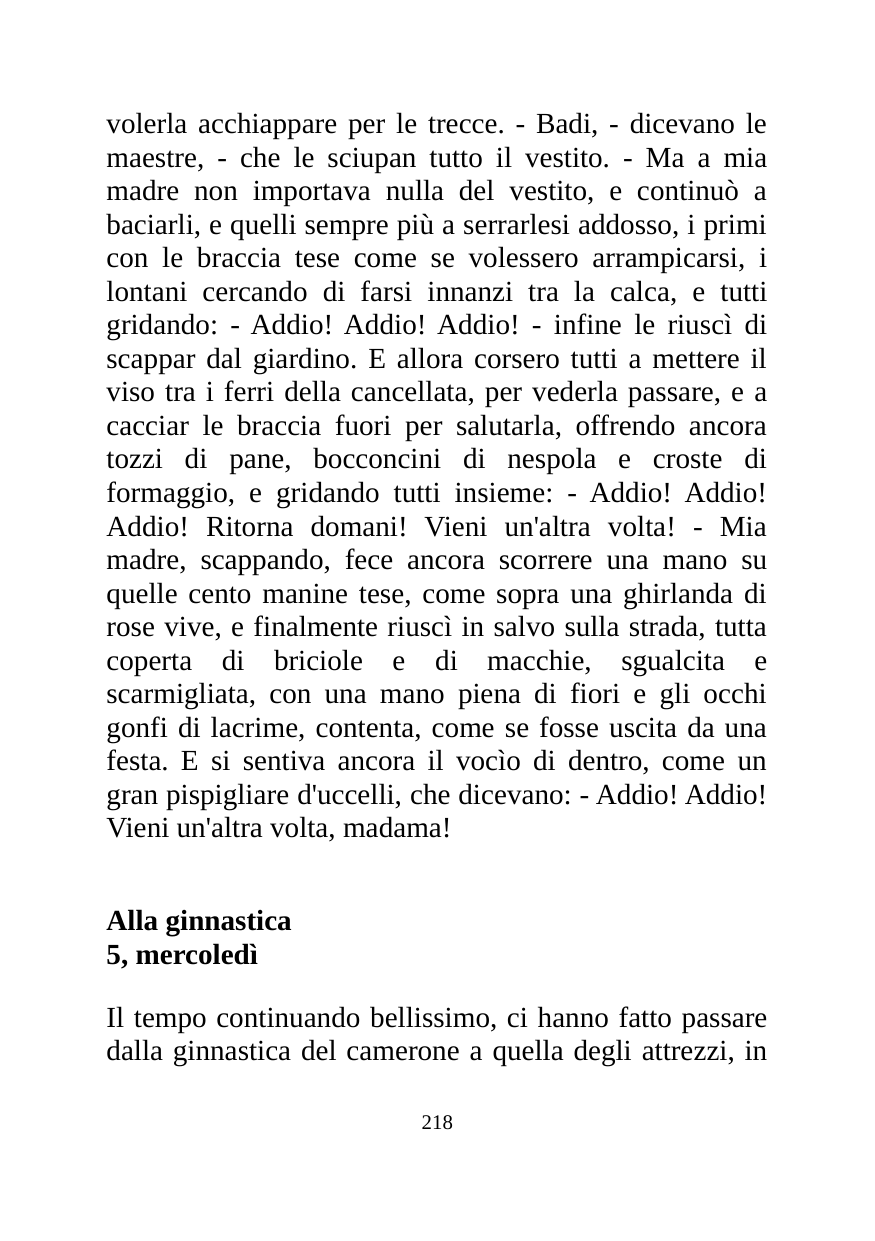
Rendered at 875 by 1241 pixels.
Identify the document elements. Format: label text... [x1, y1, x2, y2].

text volerla acchiappare per le trecce. - Badi, - dicevano le maestre, - che le sciupan tutto il vestito. - Ma a mia madre non importava nulla del vestito, e continuò a baciarli, e quelli sempre più a serrarlesi addosso, i primi con le braccia tese come se volessero arrampicarsi, i lontani cercando di farsi innanzi tra la calca, e tutti gridando: - Addio! Addio! Addio! - infine le riuscì di scappar dal giardino. E allora corsero tutti a mettere il viso tra i ferri della cancellata, per vederla passare, e a cacciar le braccia fuori per salutarla, offrendo ancora tozzi di pane, bocconcini di nespola e croste di formaggio, e gridando tutti insieme: - Addio! Addio! Addio! Ritorna domani! Vieni un'altra volta! - Mia madre, scappando, fece ancora scorrere una mano su quelle cento manine tese, come sopra una ghirlanda di rose vive, e finalmente riuscì in salvo sulla strada, tutta coperta di briciole e di macchie, sgualcita e scarmigliata, con una mano piena di fiori e gli occhi gonfi di lacrime, contenta, come se fosse uscita da una festa. E si sentiva ancora il vocìo di dentro, come un gran pispigliare d'uccelli, che dicevano: - Addio! Addio! Vieni un'altra volta, madama! [106, 106, 768, 844]
text Il tempo continuando bellissimo, ci hanno fatto passare dalla ginnastica del camerone a quella degli attrezzi, in [106, 1000, 768, 1067]
subtitle Alla ginnastica 5, mercoledì [106, 903, 768, 970]
